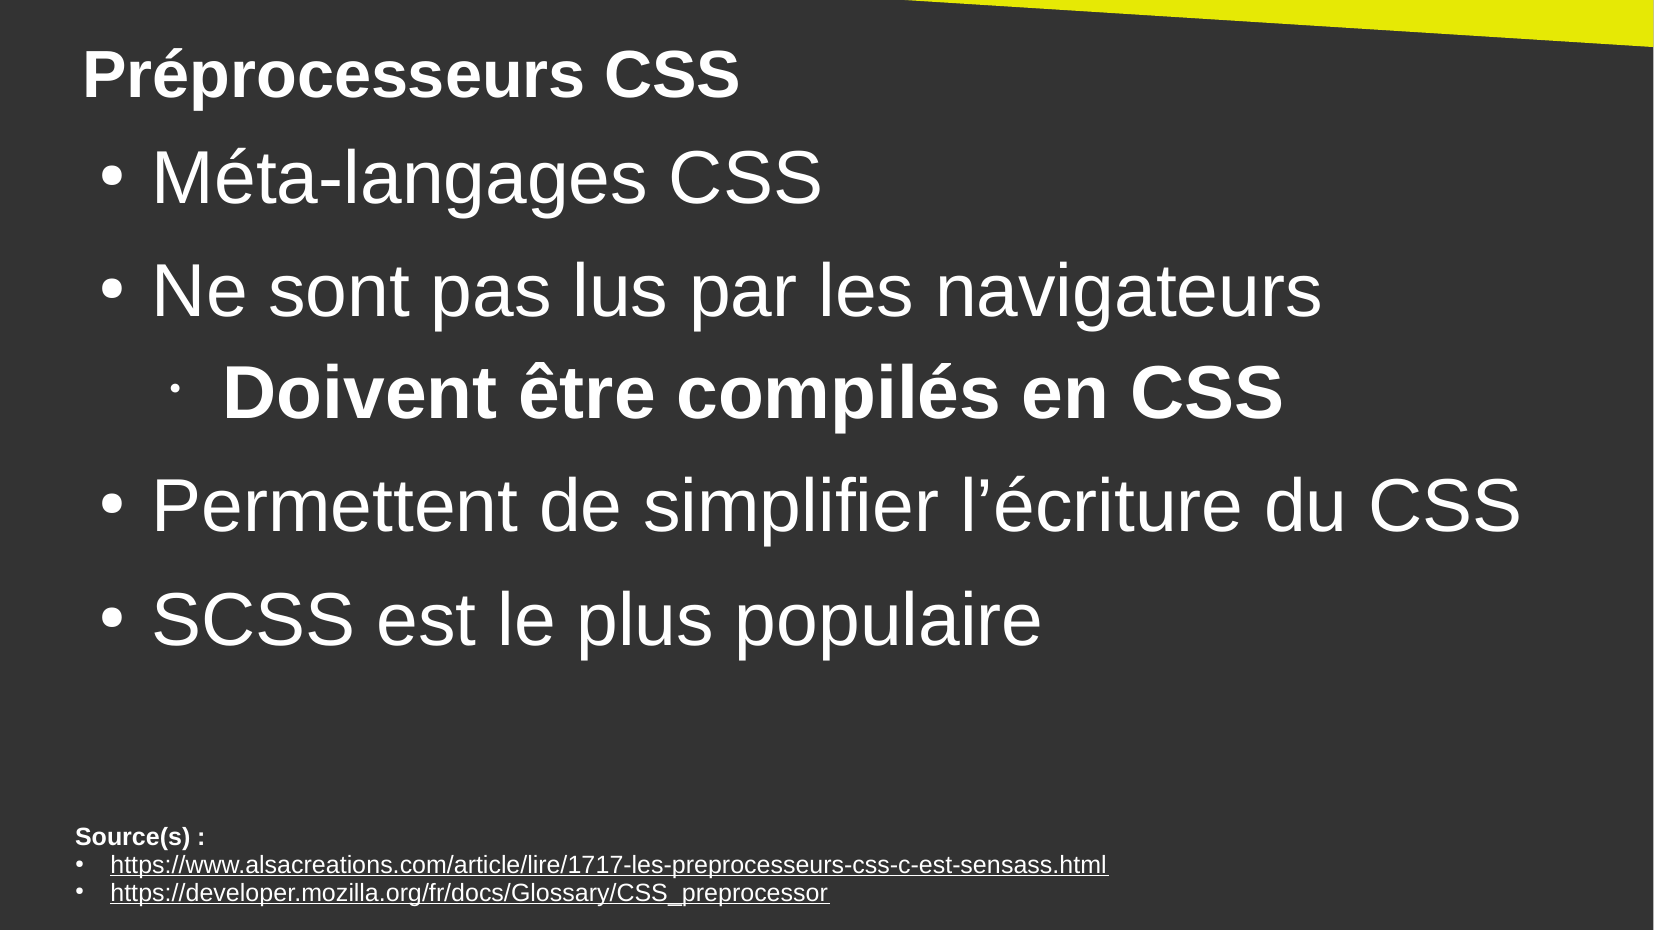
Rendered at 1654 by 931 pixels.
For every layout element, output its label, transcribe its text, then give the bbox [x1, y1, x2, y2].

title Préprocesseurs CSS [82, 37, 1571, 114]
text_box [904, 0, 1654, 48]
text_box Source(s) : https://www.alsacreations.com/article/lire/1717-les-preprocesseurs-css-c-est-sensass.html https://developer.mozilla.org/fr/docs/Glossary/CSS_preprocessor [60, 814, 1546, 929]
list Méta-langages CSS Ne sont pas lus par les navigateurs Doivent être compilés en CSS Permettent de simplifier l’écriture du CSS SCSS est le plus populaire [80, 135, 1620, 709]
